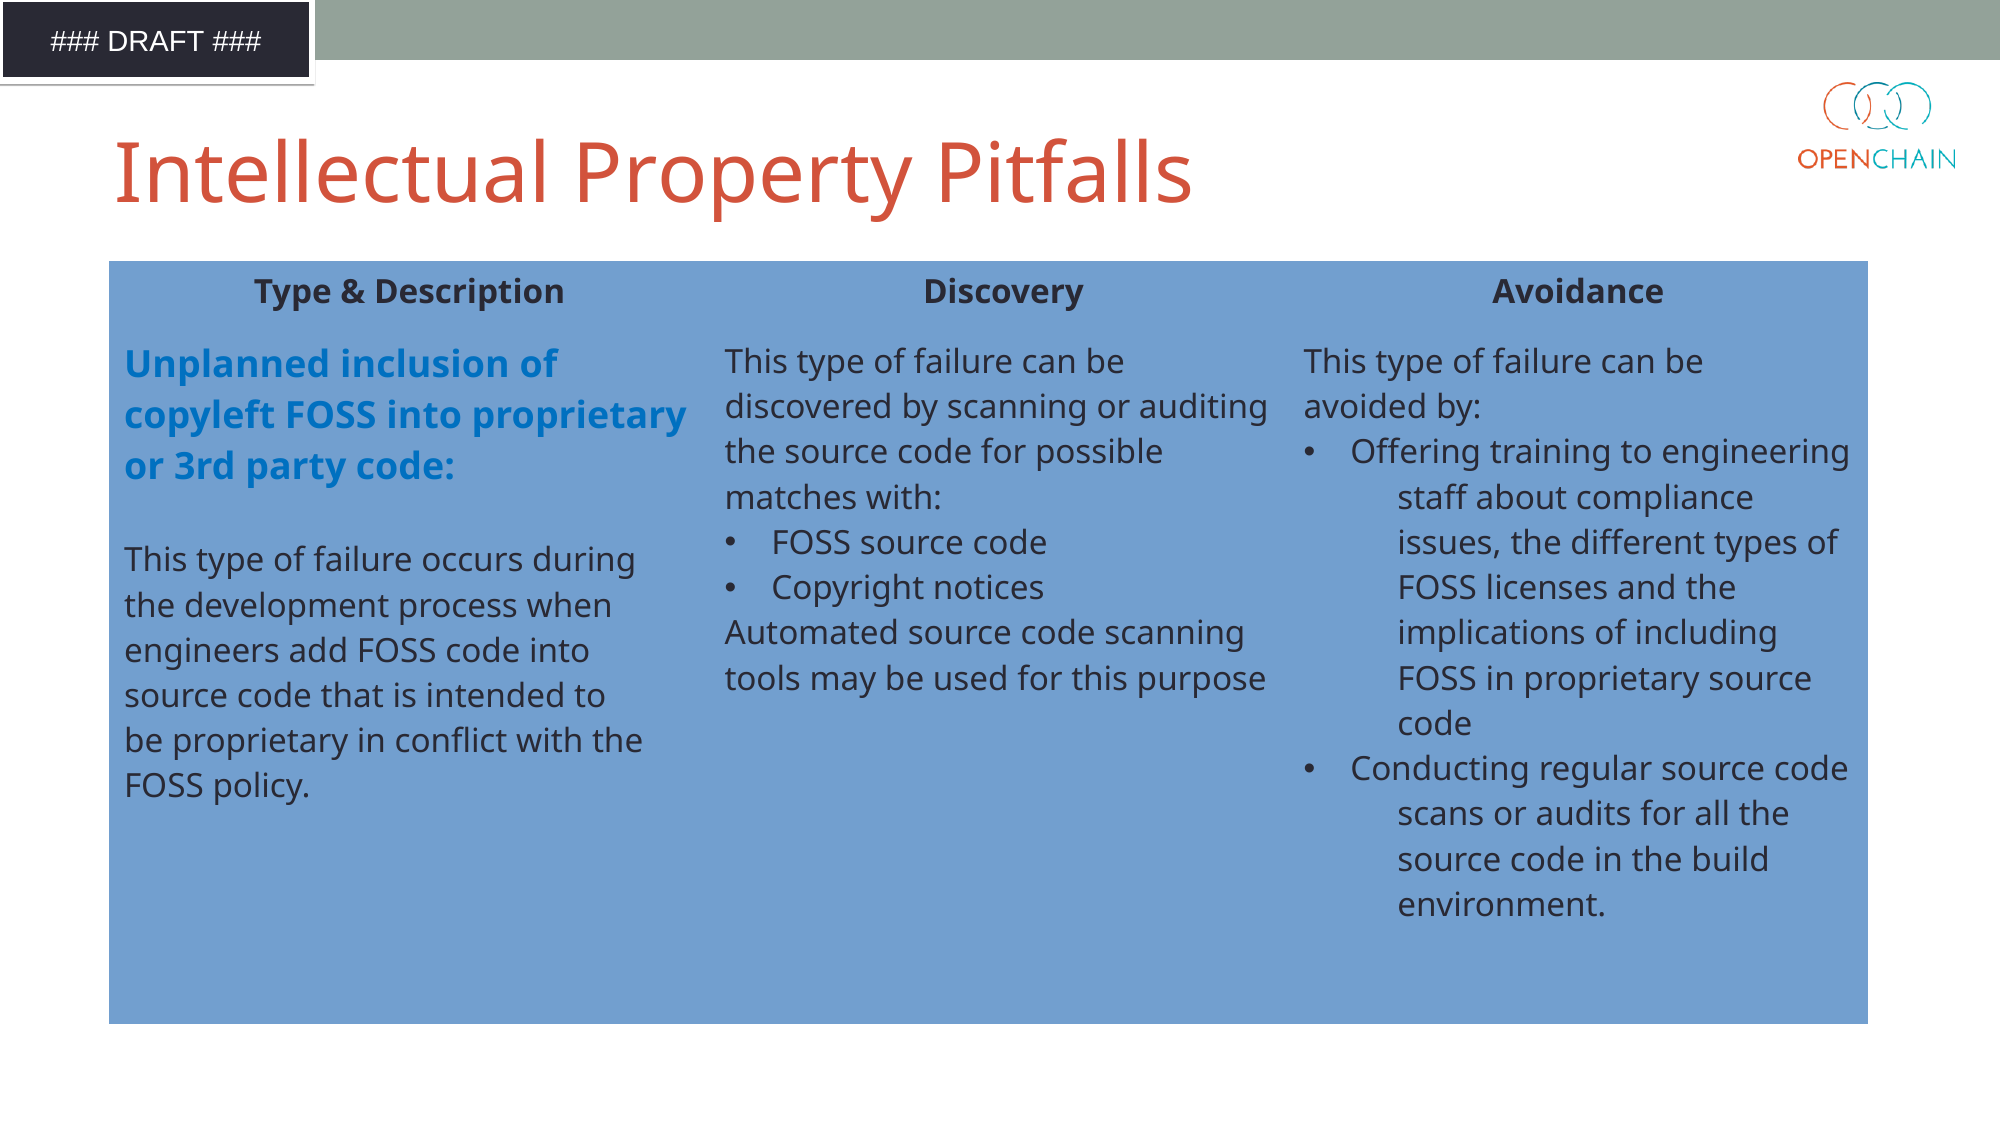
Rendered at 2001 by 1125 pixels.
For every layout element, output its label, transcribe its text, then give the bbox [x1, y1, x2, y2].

table_cell This type of failure can be avoided by: Offering training to engineering staff about compliance issues, the different types of FOSS licenses and the implications of including FOSS in proprietary source code Conducting regular source code scans or audits for all the source code in the build environment. [1289, 331, 1868, 1024]
table_cell This type of failure can be discovered by scanning or auditing the source code for possible matches with: FOSS source code Copyright notices Automated source code scanning tools may be used for this purpose [710, 331, 1289, 1024]
title Intellectual Property Pitfalls [99, 87, 1900, 251]
table_header Discovery [710, 261, 1289, 331]
table_header Type & Description [109, 261, 710, 331]
table_cell Unplanned inclusion of copyleft FOSS into proprietary or 3rd party code: This type of failure occurs during the development process when engineers add FOSS code into source code that is intended to be proprietary in conflict with the FOSS policy. [109, 331, 710, 1024]
table_header Avoidance [1289, 261, 1868, 331]
